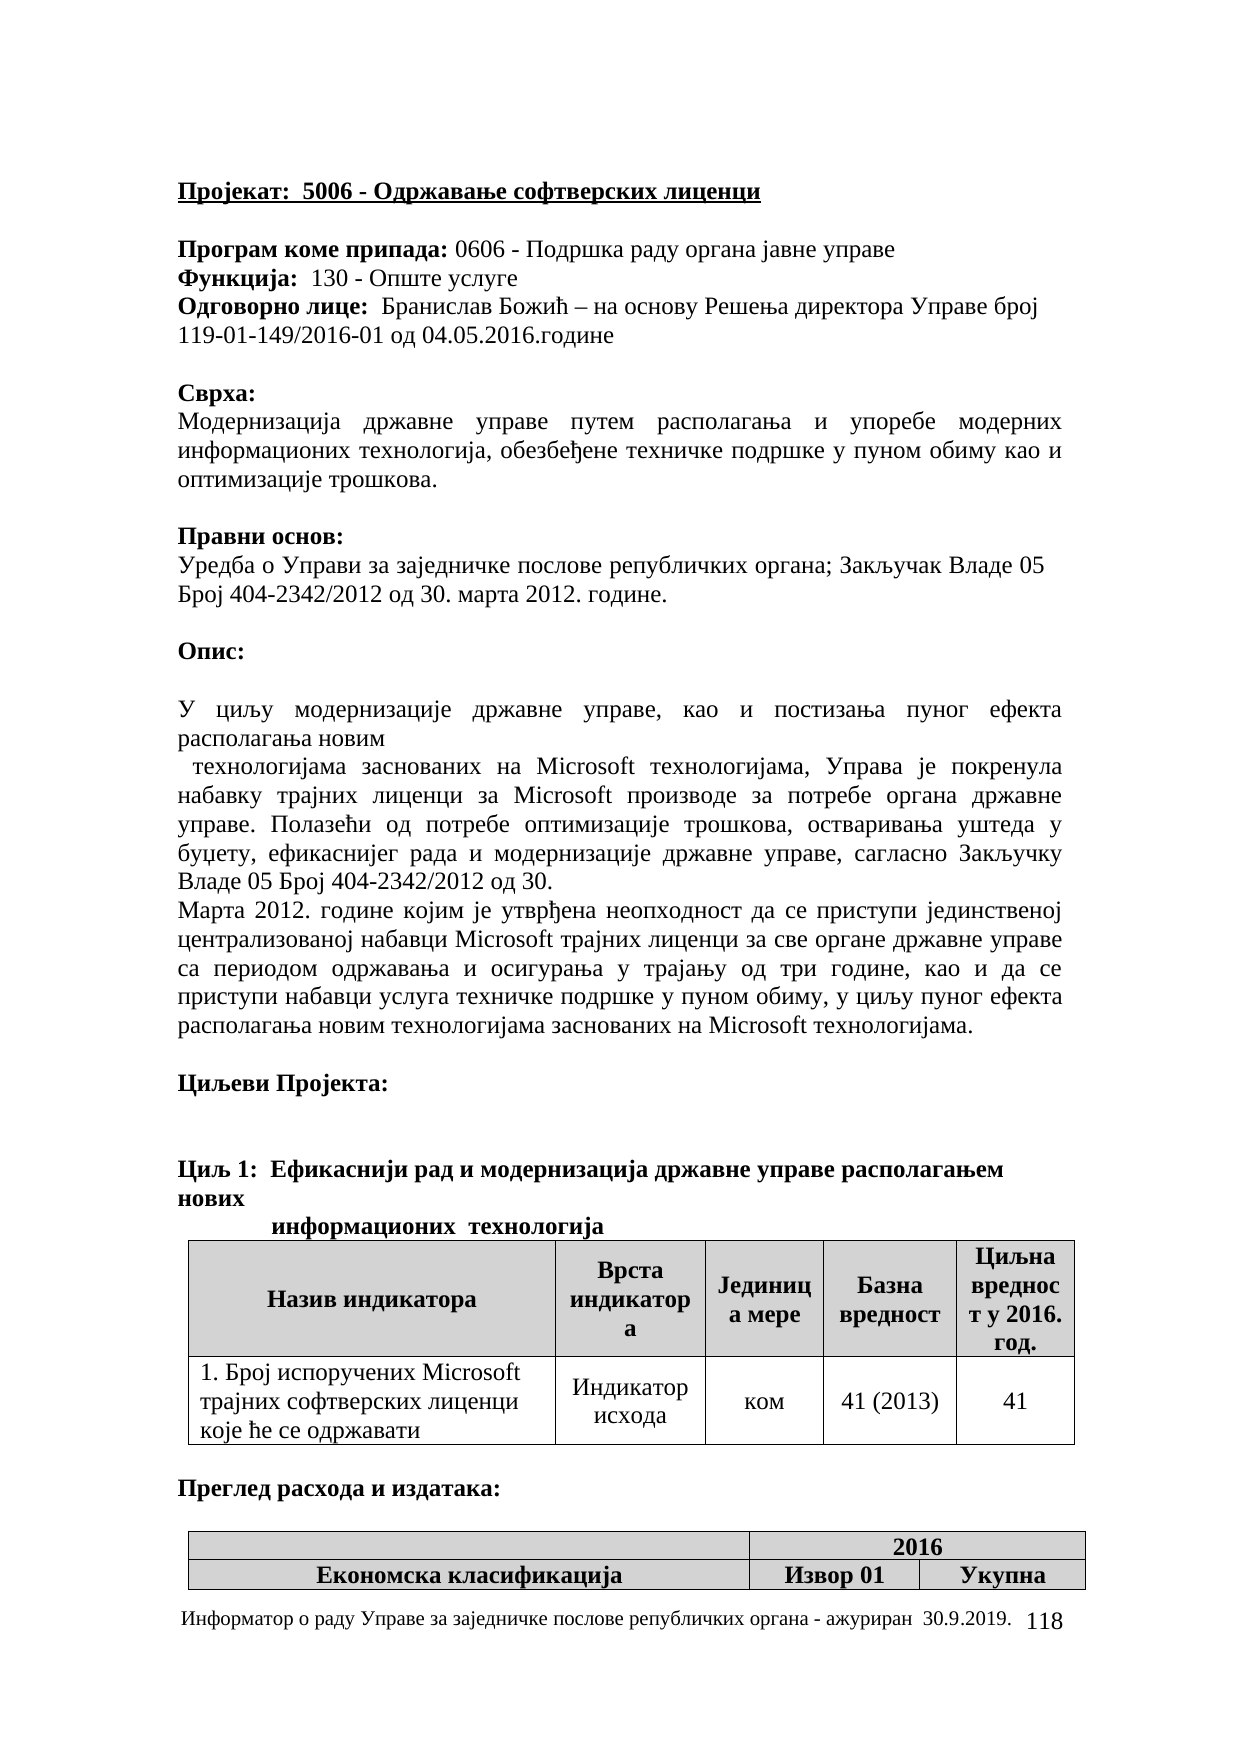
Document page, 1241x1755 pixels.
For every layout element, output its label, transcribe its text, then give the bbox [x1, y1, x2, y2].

table_header Јединица мере [706, 1241, 823, 1356]
table_header [189, 1532, 749, 1559]
table_header 2016 [750, 1532, 1085, 1559]
text У циљу модернизације државне управе, као и постизања пуног ефекта располагања новим [177, 694, 1063, 751]
table_cell Индикатор исхода [556, 1357, 705, 1443]
text технологијама заснованих на Microsoft технологијама, Управа је покренула набавку трајних лиценци за Microsoft производе за потребе органа државне управе. Полазећи од потребе оптимизације трошкова, остваривања уштеда у буџету, ефикаснијег рада и модернизације државне управе, сагласно Закључку Владе 05 Број 404-2342/2012 од 30. [177, 751, 1063, 895]
table_cell ком [706, 1357, 823, 1443]
table_cell Извор 01 [750, 1560, 919, 1589]
text Циљ 1: Ефикаснији рад и модернизација државне управе располагањем нових [177, 1125, 1063, 1211]
text Сврха: Модернизација државне управе путем располагања и упоребе модерних информационих технологија, обезбеђене техничке подршке у пуном обиму као и оптимизације трошкова. [177, 349, 1063, 493]
text Опис: [177, 636, 1063, 694]
table_header Назив индикатора [189, 1241, 555, 1356]
table_header Врста индикатора [556, 1241, 705, 1356]
text Преглед расхода и издатака: [177, 1473, 1063, 1502]
table_cell Укупна [920, 1560, 1085, 1589]
table_header Циљна вредност у 2016. год. [957, 1241, 1074, 1356]
text информационих технологија [177, 1211, 1063, 1240]
text Програм коме припада: 0606 - Подршка раду органа јавне управе Функција: 130 - Опште услуге Одговорно лице: Бранислав Божић – на основу Решења директора Управе број 119-01-149/2016-01 од 04.05.2016.године [177, 205, 1063, 349]
text Циљеви Пројекта: [177, 1068, 1063, 1096]
table_cell 41 [957, 1357, 1074, 1443]
text Правни основ: [177, 493, 1063, 550]
table_cell 1. Број испоручених Microsoft трајних софтверских лиценци које ће се одржавати [189, 1357, 555, 1443]
text Уредба о Управи за заједничке послове републичких органа; Закључак Владе 05 Број 404-2342/2012 од 30. марта 2012. године. [177, 550, 1046, 608]
table_cell 41 (2013) [824, 1357, 956, 1443]
text Пројекат: 5006 - Одржавање софтверских лиценци [177, 176, 1063, 205]
table_header Базна вредност [824, 1241, 956, 1356]
text Марта 2012. године којим је утврђена неопходност да се приступи јединственој централизованој набавци Microsoft трајних лиценци за све органе државне управе са периодом одржавања и осигурања у трајању од три године, као и да се приступи набавци услуга техничке подршке у пуном обиму, у циљу пуног ефекта располагања новим технологијама заснованих на Microsoft технологијама. [177, 895, 1063, 1039]
table_cell Економска класификација [189, 1560, 749, 1589]
